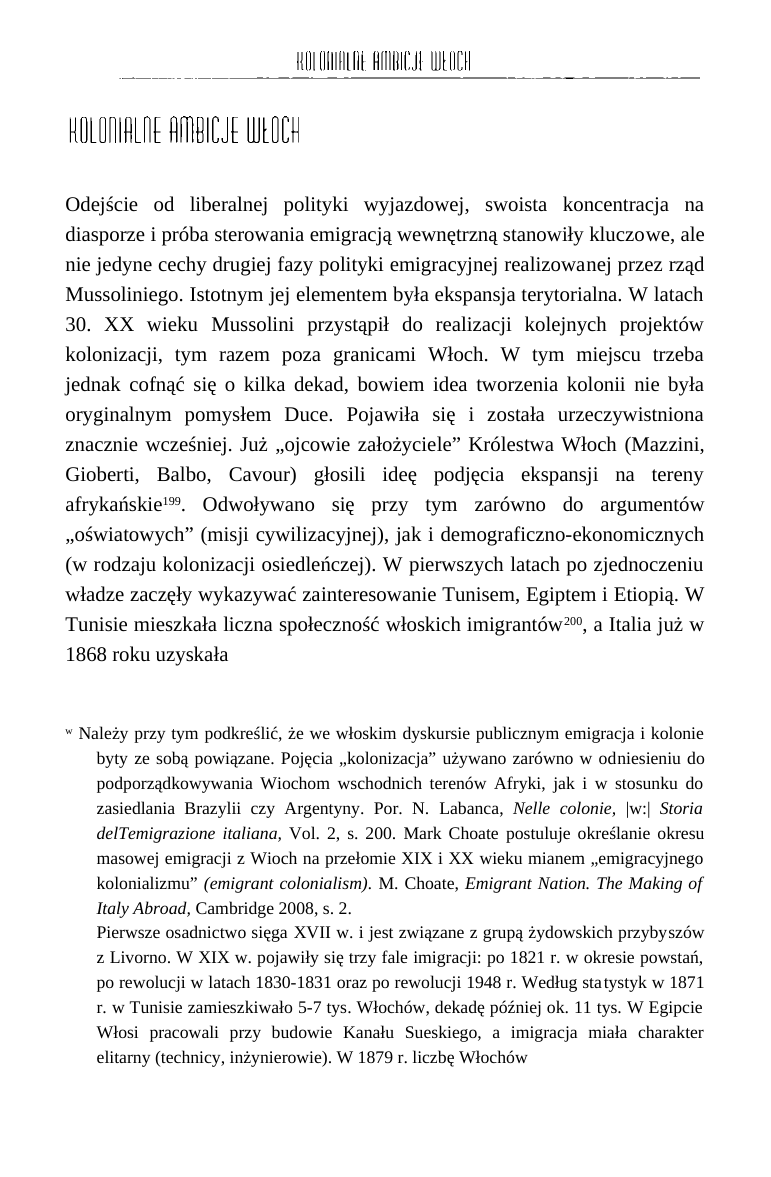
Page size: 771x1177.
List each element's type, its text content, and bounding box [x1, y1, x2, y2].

text w Należy przy tym podkreślić, że we włoskim dyskursie publicznym emigracja i kolonie byty ze sobą powiązane. Pojęcia „kolonizacja” używano zarówno w od­niesieniu do podporządkowywania Wiochom wschodnich terenów Afryki, jak i w stosunku do zasiedlania Brazylii czy Argentyny. Por. N. Labanca, Nelle colonie, |w:| Storia delTemigrazione italiana, Vol. 2, s. 200. Mark Choate postu­luje określanie okresu masowej emigracji z Wioch na przełomie XIX i XX wieku mianem „emigracyjnego kolonializmu” (emigrant colonialism). M. Choate, Emigrant Nation. The Making of Italy Abroad, Cambridge 2008, s. 2. [65, 723, 705, 918]
picture [119, 51, 700, 79]
text Pierwsze osadnictwo sięga XVII w. i jest związane z grupą żydowskich przyby­szów z Livorno. W XIX w. pojawiły się trzy fale imigracji: po 1821 r. w okresie powstań, po rewolucji w latach 1830-1831 oraz po rewolucji 1948 r. Według sta­tystyk w 1871 r. w Tunisie zamieszkiwało 5-7 tys. Włochów, dekadę później ok. 11 tys. W Egipcie Włosi pracowali przy budowie Kanału Sueskiego, a imigracja miała charakter elitarny (technicy, inżynierowie). W 1879 r. liczbę Włochów [96, 922, 705, 1067]
picture [69, 116, 299, 143]
text Odejście od liberalnej polityki wyjazdowej, swoista koncentracja na diasporze i próba sterowania emigracją wewnętrzną stanowiły kluczo­we, ale nie jedyne cechy drugiej fazy polityki emigracyjnej realizowa­nej przez rząd Mussoliniego. Istotnym jej elementem była ekspansja terytorialna. W latach 30. XX wieku Mussolini przystąpił do realizacji kolejnych projektów kolonizacji, tym razem poza granicami Włoch. W tym miejscu trzeba jednak cofnąć się o kilka dekad, bowiem idea tworzenia kolonii nie była oryginalnym pomysłem Duce. Pojawiła się i została urzeczywistniona znacznie wcześniej. Już „ojcowie założycie­le” Królestwa Włoch (Mazzini, Gioberti, Balbo, Cavour) głosili ideę podjęcia ekspansji na tereny afrykańskie199. Odwoływano się przy tym zarówno do argumentów „oświatowych” (misji cywilizacyjnej), jak i demograficzno-ekonomicznych (w rodzaju kolonizacji osiedleńczej). W pierwszych latach po zjednoczeniu władze zaczęły wykazywać za­interesowanie Tunisem, Egiptem i Etiopią. W Tunisie mieszkała liczna społeczność włoskich imigrantów200, a Italia już w 1868 roku uzyskała [65, 192, 705, 666]
